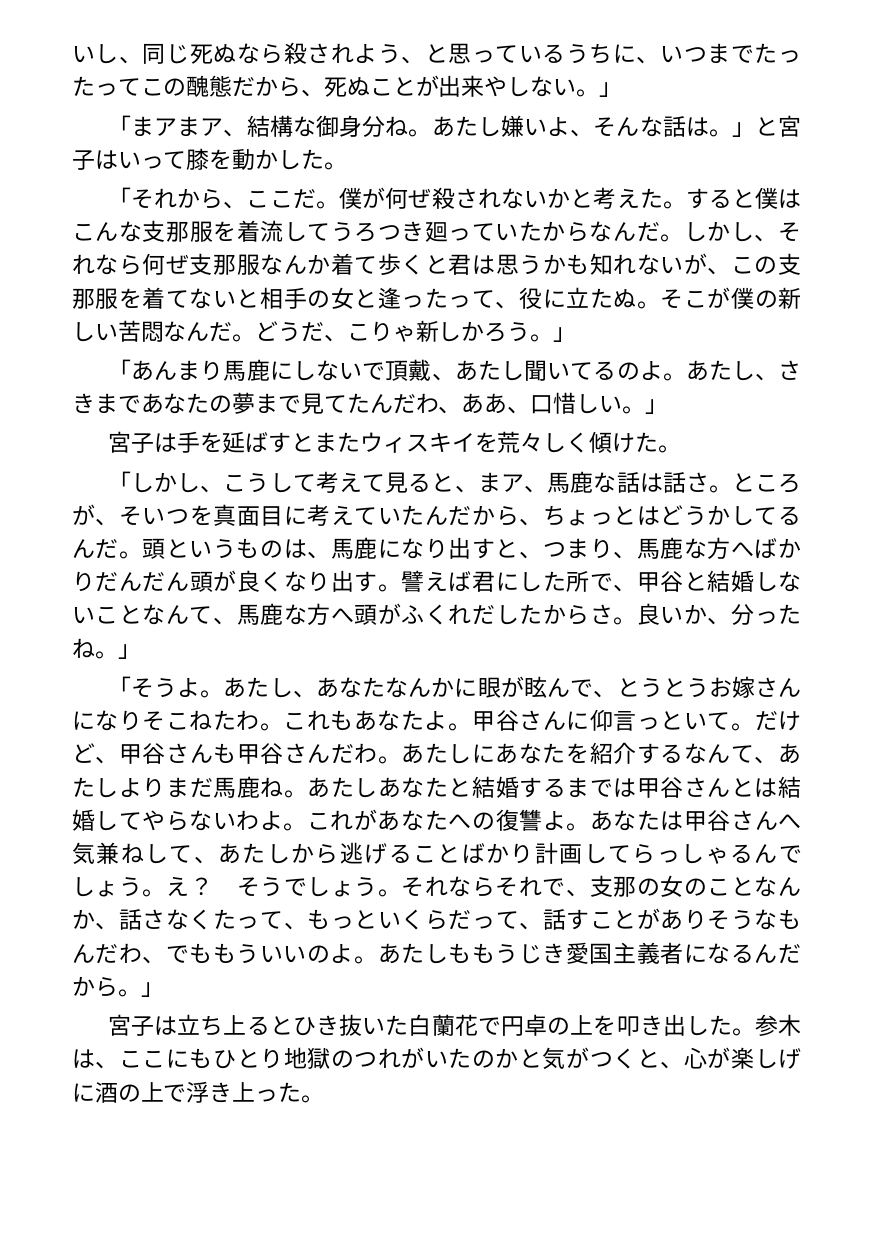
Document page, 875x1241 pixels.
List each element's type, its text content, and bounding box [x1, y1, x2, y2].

text いし、同じ死ぬなら殺されよう、と思っているうちに、いつまでたったってこの醜態だから、死ぬことが出来やしない。」 [72, 36, 802, 102]
text 宮子は立ち上るとひき抜いた白蘭花で円卓の上を叩き出した。参木は、ここにもひとり地獄のつれがいたのかと気がつくと、心が楽しげに酒の上で浮き上った。 [72, 1008, 802, 1108]
text 「まアまア、結構な御身分ね。あたし嫌いよ、そんな話は。」と宮子はいって膝を動かした。 [72, 108, 802, 175]
text 「あんまり馬鹿にしないで頂戴、あたし聞いてるのよ。あたし、さきまであなたの夢まで見てたんだわ、ああ、口惜しい。」 [72, 353, 802, 419]
text 「それから、ここだ。僕が何ぜ殺されないかと考えた。すると僕はこんな支那服を着流してうろつき廻っていたからなんだ。しかし、それなら何ぜ支那服なんか着て歩くと君は思うかも知れないが、この支那服を着てないと相手の女と逢ったって、役に立たぬ。そこが僕の新しい苦悶なんだ。どうだ、こりゃ新しかろう。」 [72, 181, 802, 347]
text 「そうよ。あたし、あなたなんかに眼が眩んで、とうとうお嫁さんになりそこねたわ。これもあなたよ。甲谷さんに仰言っといて。だけど、甲谷さんも甲谷さんだわ。あたしにあなたを紹介するなんて、あたしよりまだ馬鹿ね。あたしあなたと結婚するまでは甲谷さんとは結婚してやらないわよ。これがあなたへの復讐よ。あなたは甲谷さんへ気兼ねして、あたしから逃げることばかり計画してらっしゃるんでしょう。え？ そうでしょう。それならそれで、支那の女のことなんか、話さなくたって、もっといくらだって、話すことがありそうなもんだわ、でももういいのよ。あたしももうじき愛国主義者になるんだから。」 [72, 670, 802, 1002]
text 宮子は手を延ばすとまたウィスキイを荒々しく傾けた。 [72, 425, 802, 458]
text 「しかし、こうして考えて見ると、まア、馬鹿な話は話さ。ところが、そいつを真面目に考えていたんだから、ちょっとはどうかしてるんだ。頭というものは、馬鹿になり出すと、つまり、馬鹿な方へばかりだんだん頭が良くなり出す。譬えば君にした所で、甲谷と結婚しないことなんて、馬鹿な方へ頭がふくれだしたからさ。良いか、分ったね。」 [72, 464, 802, 664]
